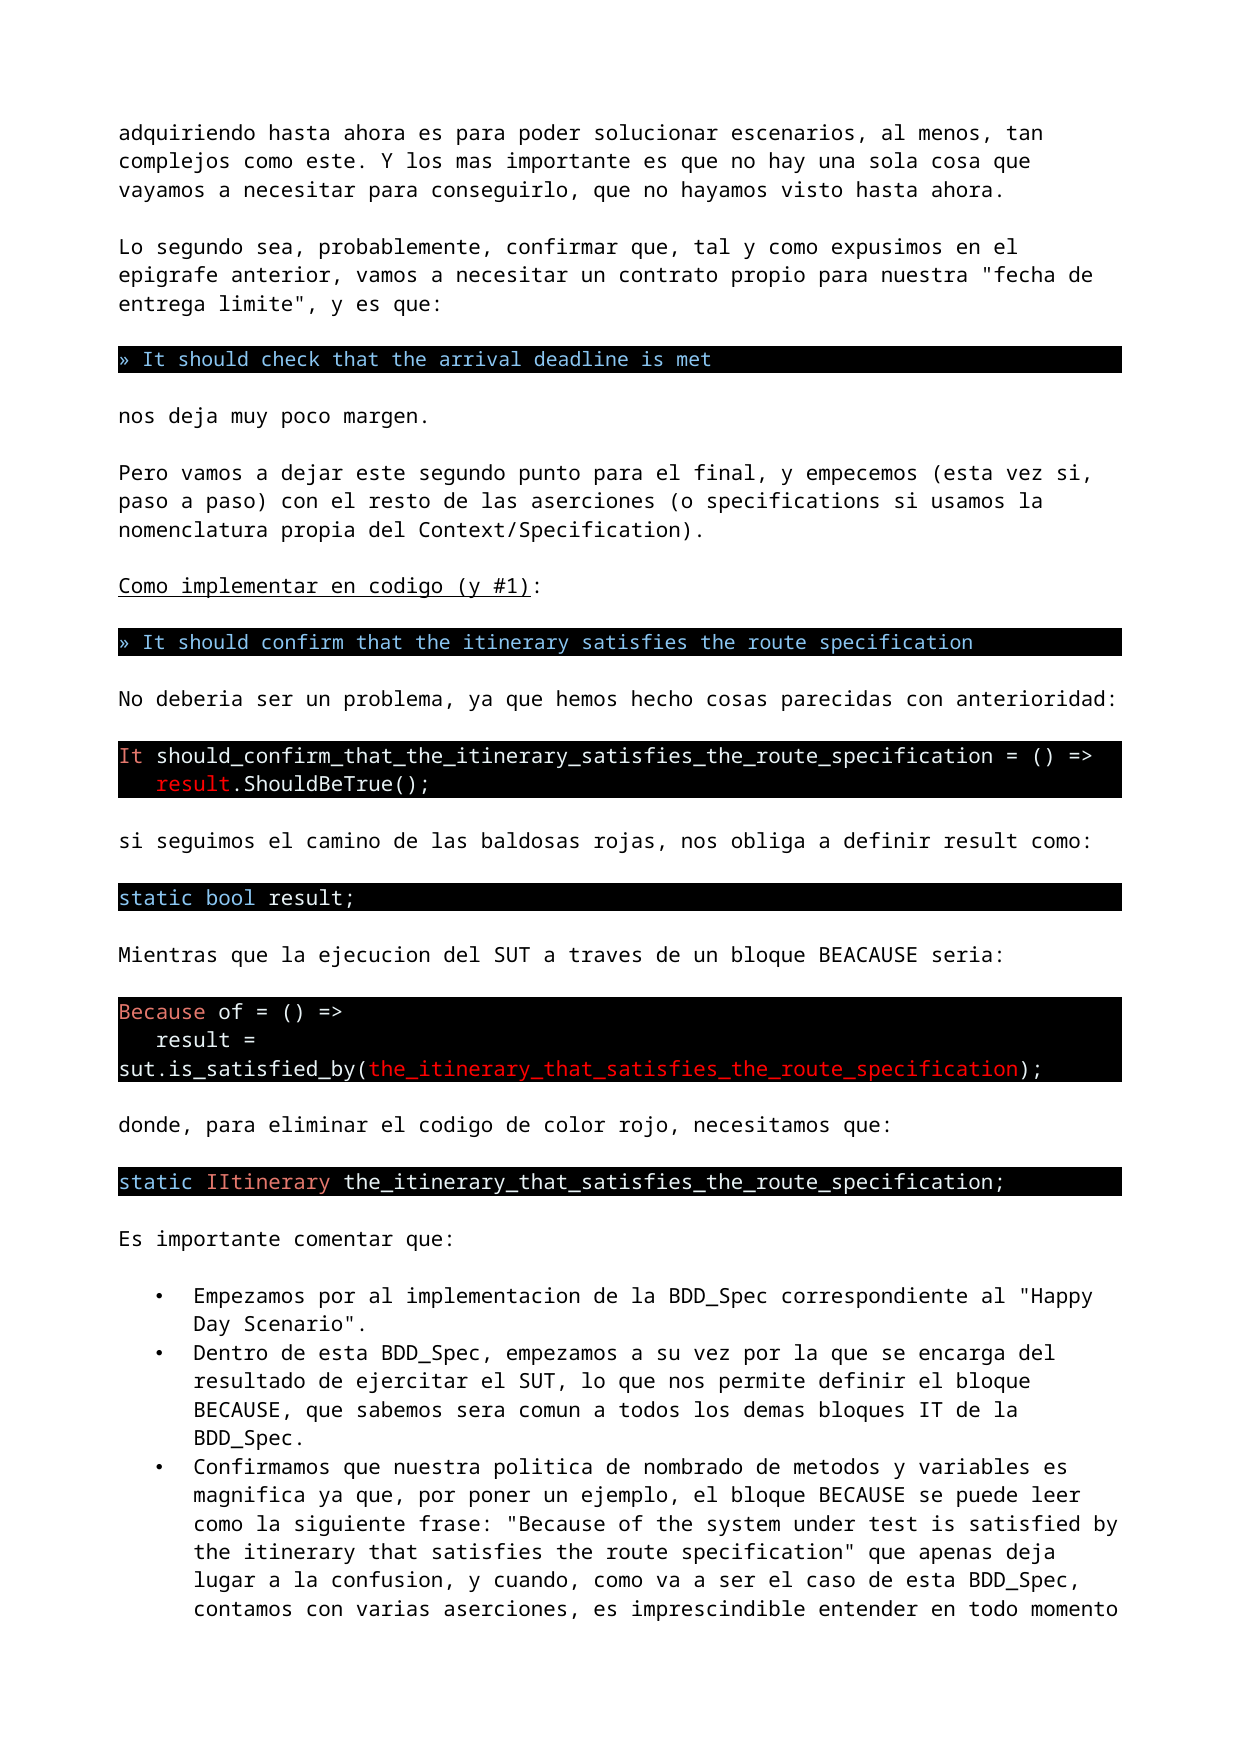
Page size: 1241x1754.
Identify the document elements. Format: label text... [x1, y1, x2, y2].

text result.ShouldBeTrue(); [118, 769, 1122, 798]
text static bool result; [118, 883, 1122, 911]
text Mientras que la ejecucion del SUT a traves de un bloque BEACAUSE seria: [118, 940, 1122, 968]
text static IItinerary the_itinerary_that_satisfies_the_route_specification; [118, 1167, 1122, 1196]
text Es importante comentar que: [118, 1224, 1122, 1253]
text » It should confirm that the itinerary satisfies the route specification [118, 628, 1122, 656]
text nos deja muy poco margen. [118, 401, 1122, 429]
list Dentro de esta BDD_Spec, empezamos a su vez por la que se encarga del resultado de ejercitar el SUT, lo que nos permite definir el bloque BECAUSE, que sabemos sera comun a todos los demas bloques IT de la BDD_Spec. [156, 1338, 1122, 1452]
text donde, para eliminar el codigo de color rojo, necesitamos que: [118, 1111, 1122, 1139]
text It should_confirm_that_the_itinerary_satisfies_the_route_specification = () => [118, 741, 1122, 769]
text result = sut.is_satisfied_by(the_itinerary_that_satisfies_the_route_specification); [118, 1025, 1122, 1082]
text Because of = () => [118, 997, 1122, 1025]
list Confirmamos que nuestra politica de nombrado de metodos y variables es magnifica ya que, por poner un ejemplo, el bloque BECAUSE se puede leer como la siguiente frase: "Because of the system under test is satisfied by the itinerary that satisfies the route specification" que apenas deja lugar a la confusion, y cuando, como va a ser el caso de esta BDD_Spec, contamos con varias aserciones, es imprescindible entender en todo momento [156, 1452, 1122, 1622]
text » It should check that the arrival deadline is met [118, 346, 1122, 373]
text adquiriendo hasta ahora es para poder solucionar escenarios, al menos, tan complejos como este. Y los mas importante es que no hay una sola cosa que vayamos a necesitar para conseguirlo, que no hayamos visto hasta ahora. [118, 118, 1122, 203]
text si seguimos el camino de las baldosas rojas, nos obliga a definir result como: [118, 826, 1122, 854]
text No deberia ser un problema, ya que hemos hecho cosas parecidas con anterioridad: [118, 684, 1122, 712]
text Pero vamos a dejar este segundo punto para el final, y empecemos (esta vez si, paso a paso) con el resto de las aserciones (o specifications si usamos la nomenclatura propia del Context/Specification). [118, 458, 1122, 543]
text Como implementar en codigo (y #1): [118, 572, 1122, 600]
text Lo segundo sea, probablemente, confirmar que, tal y como expusimos en el epigrafe anterior, vamos a necesitar un contrato propio para nuestra "fecha de entrega limite", y es que: [118, 232, 1122, 317]
list Empezamos por al implementacion de la BDD_Spec correspondiente al "Happy Day Scenario". [156, 1281, 1122, 1338]
